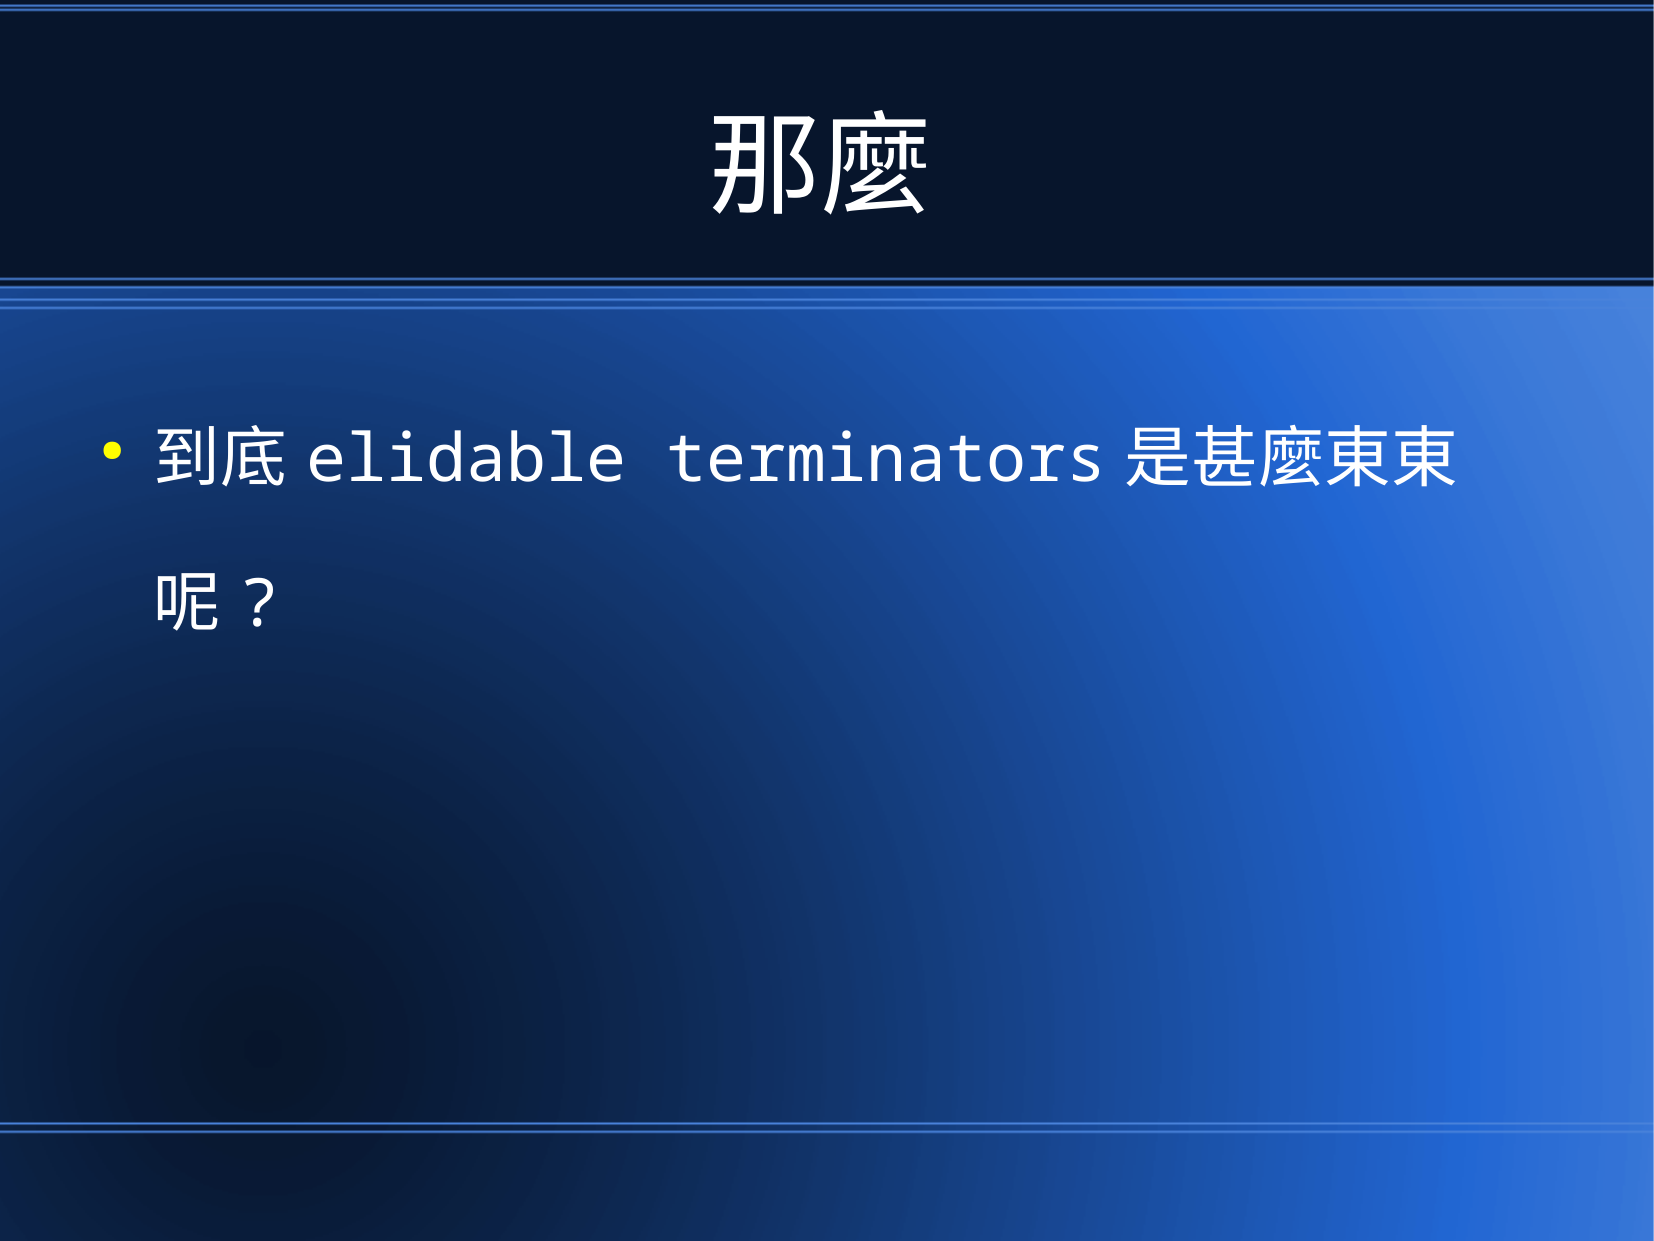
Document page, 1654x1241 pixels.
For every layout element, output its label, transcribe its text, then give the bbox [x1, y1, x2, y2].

title 那麼 [35, 52, 1607, 260]
list 到底elidable terminators是甚麼東東呢? [82, 355, 1571, 1241]
picture [0, 0, 1654, 1241]
